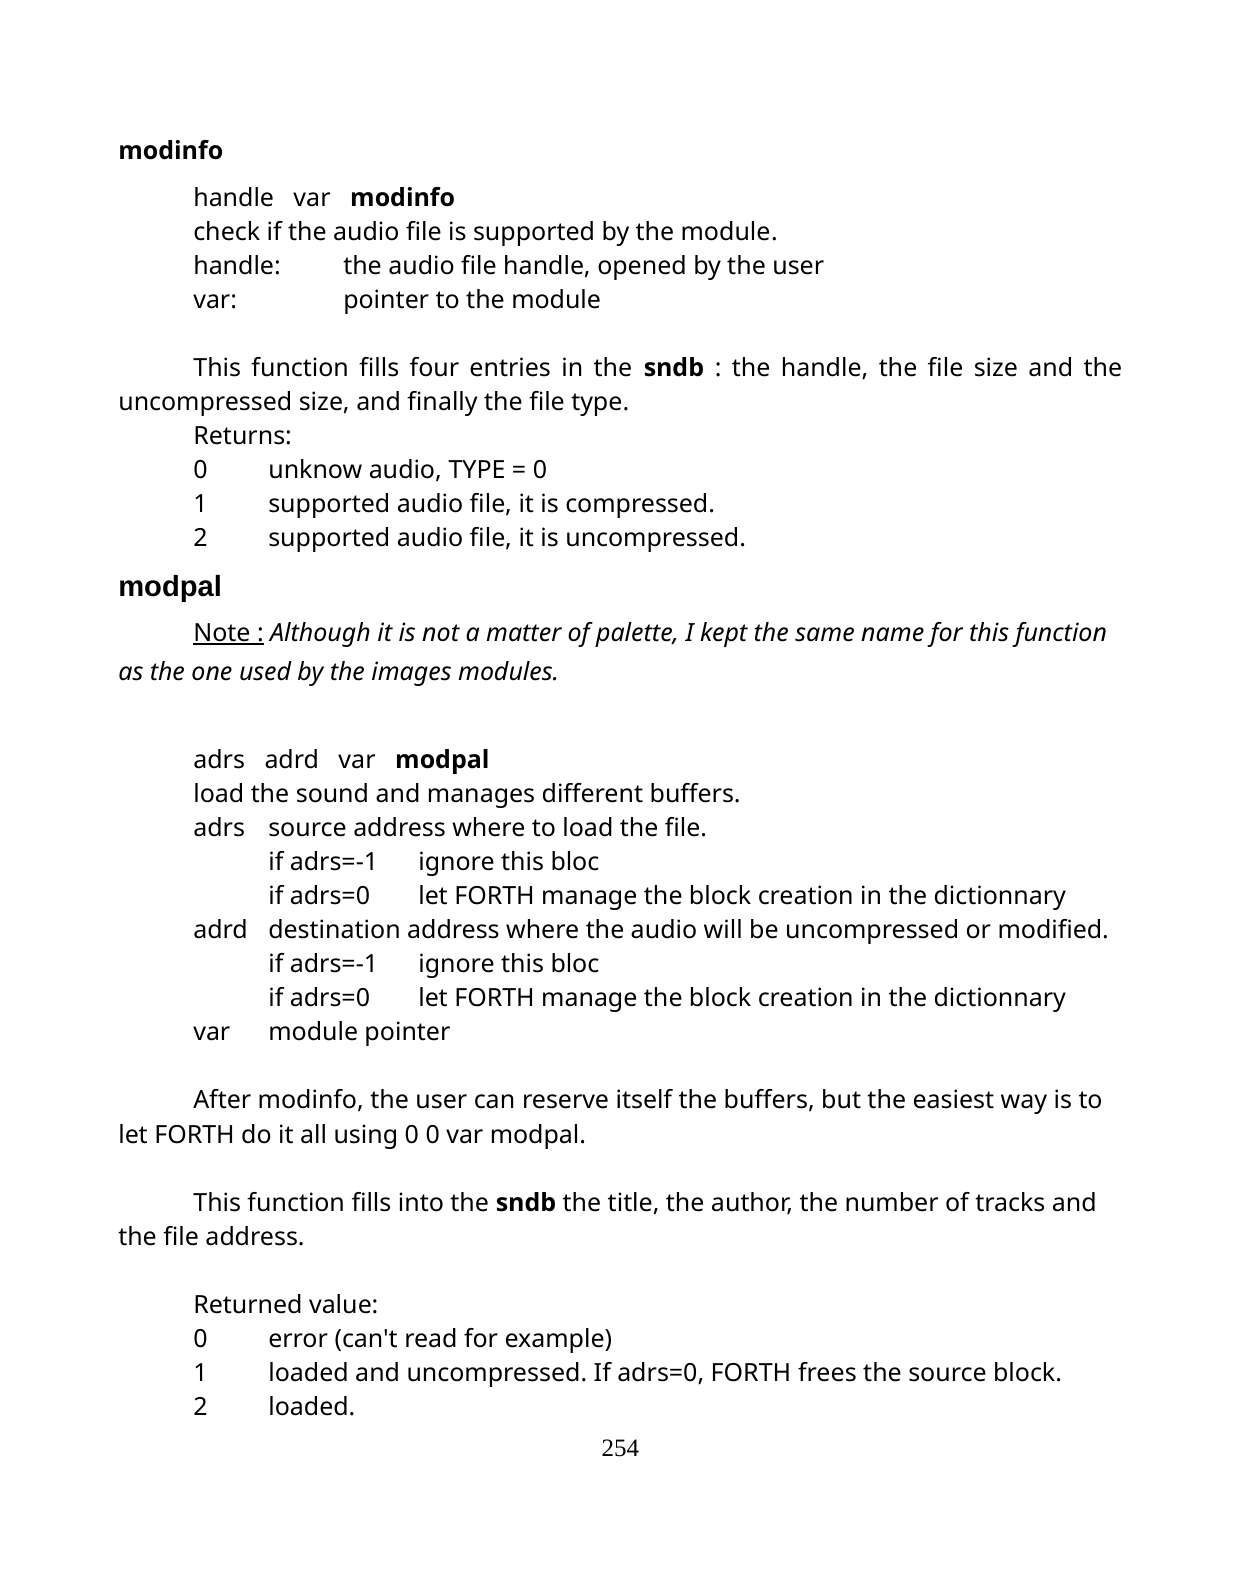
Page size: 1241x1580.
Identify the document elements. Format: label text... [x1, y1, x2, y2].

text Returned value: [118, 1287, 1123, 1321]
text handle: the audio file handle, opened by the user [118, 247, 1123, 281]
text adrd destination address where the audio will be uncompressed or modified. [118, 912, 1123, 946]
text if adrs=0 let FORTH manage the block creation in the dictionnary [118, 878, 1123, 912]
text 1 loaded and uncompressed. If adrs=0, FORTH frees the source block. [118, 1355, 1123, 1389]
text 2 loaded. [118, 1389, 1123, 1423]
text if adrs=-1 ignore this bloc [118, 844, 1123, 878]
text This function fills four entries in the sndb : the handle, the file size and the uncompressed size, and finally the file type. [118, 349, 1123, 418]
text check if the audio file is supported by the module. [118, 213, 1123, 247]
text Returns: [118, 418, 1123, 452]
text 1 supported audio file, it is compressed. [118, 486, 1123, 520]
text 0 unknow audio, TYPE = 0 [118, 452, 1123, 486]
text if adrs=-1 ignore this bloc [118, 946, 1123, 980]
text After modinfo, the user can reserve itself the buffers, but the easiest way is to let FORTH do it all using 0 0 var modpal. [118, 1082, 1123, 1150]
subtitle modinfo [118, 133, 1122, 167]
subtitle modpal [118, 568, 1122, 602]
text This function fills into the sndb the title, the author, the number of tracks and the file address. [118, 1184, 1123, 1252]
text if adrs=0 let FORTH manage the block creation in the dictionnary [118, 980, 1123, 1014]
text 2 supported audio file, it is uncompressed. [118, 520, 1123, 554]
text adrs adrd var modpal [118, 742, 1123, 776]
text 0 error (can't read for example) [118, 1321, 1123, 1355]
text var: pointer to the module [118, 281, 1123, 316]
text handle var modinfo [118, 179, 1123, 213]
text var module pointer [118, 1014, 1123, 1048]
text load the sound and manages different buffers. [118, 776, 1123, 810]
text adrs source address where to load the file. [118, 810, 1123, 844]
text Note : Although it is not a matter of palette, I kept the same name for this function as the one used by the images modules. [118, 614, 1122, 688]
